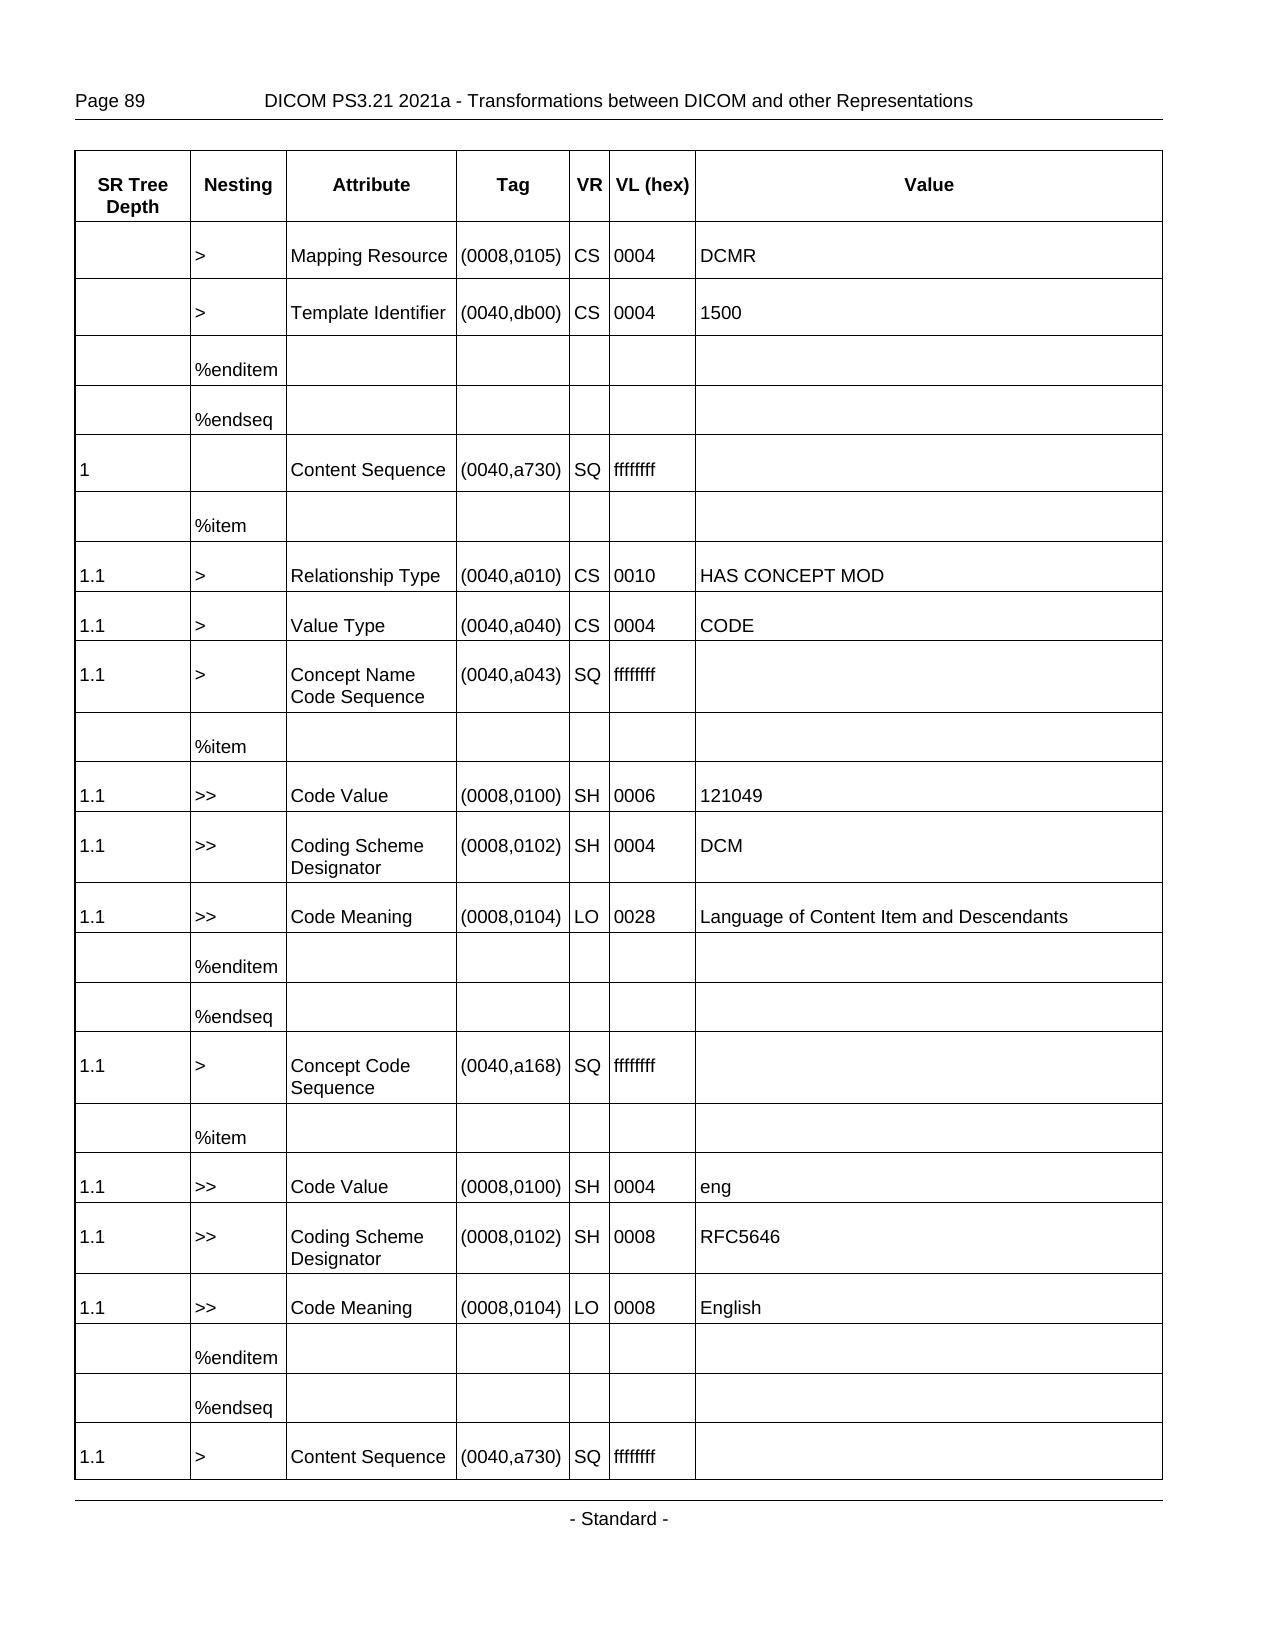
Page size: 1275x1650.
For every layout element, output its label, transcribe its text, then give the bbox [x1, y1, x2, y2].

table_cell 1.1 [76, 1423, 190, 1479]
table_cell >> [191, 1153, 286, 1202]
table_cell SQ [570, 1032, 609, 1102]
table_cell ffffffff [610, 641, 695, 712]
table_cell CS [570, 592, 609, 640]
table_cell [570, 983, 609, 1031]
table_cell [287, 386, 456, 434]
table_cell [696, 983, 1162, 1031]
table_cell (0008,0105) [457, 222, 569, 278]
table_cell Code Meaning [287, 883, 456, 932]
table_cell [570, 492, 609, 541]
table_cell Code Value [287, 1153, 456, 1202]
table_cell 0004 [610, 1153, 695, 1202]
table_cell > [191, 1423, 286, 1479]
table_cell [696, 1374, 1162, 1422]
table_cell [76, 1104, 190, 1152]
table_cell HAS CONCEPT MOD [696, 542, 1162, 591]
table_cell 0028 [610, 883, 695, 932]
table_cell [287, 713, 456, 761]
table_cell 1 [76, 435, 190, 491]
table_cell 1.1 [76, 1274, 190, 1323]
table_cell [610, 933, 695, 982]
table_header VL (hex) [610, 151, 695, 221]
table_cell (0040,db00) [457, 279, 569, 335]
table_cell [696, 492, 1162, 541]
table_cell [696, 1104, 1162, 1152]
table_cell [457, 933, 569, 982]
table_cell [457, 336, 569, 385]
table_cell [287, 933, 456, 982]
table_cell Code Meaning [287, 1274, 456, 1323]
table_cell RFC5646 [696, 1203, 1162, 1273]
table_cell %item [191, 713, 286, 761]
table_cell > [191, 542, 286, 591]
table_cell > [191, 1032, 286, 1102]
table_cell >> [191, 812, 286, 882]
table_cell Language of Content Item and Descendants [696, 883, 1162, 932]
table_header SR Tree Depth [76, 151, 190, 221]
table_cell [76, 1374, 190, 1422]
table_cell [696, 1324, 1162, 1372]
table_cell ffffffff [610, 1423, 695, 1479]
table_cell [76, 336, 190, 385]
table_cell [570, 1324, 609, 1372]
table_cell SH [570, 812, 609, 882]
table_cell DCM [696, 812, 1162, 882]
table_cell 0010 [610, 542, 695, 591]
table_cell 1.1 [76, 1032, 190, 1102]
table_cell [696, 1423, 1162, 1479]
table_cell SQ [570, 1423, 609, 1479]
table_cell Concept Name Code Sequence [287, 641, 456, 712]
table_cell >> [191, 1203, 286, 1273]
table_cell [76, 222, 190, 278]
table_cell [570, 336, 609, 385]
table_cell %enditem [191, 336, 286, 385]
table_cell [457, 983, 569, 1031]
table_cell [610, 1374, 695, 1422]
table_cell (0040,a730) [457, 1423, 569, 1479]
table_cell 1.1 [76, 542, 190, 591]
table_cell [570, 933, 609, 982]
table_cell [191, 435, 286, 491]
table_cell [457, 1104, 569, 1152]
table_cell [610, 1324, 695, 1372]
table_cell eng [696, 1153, 1162, 1202]
table_cell [610, 1104, 695, 1152]
table_cell 1.1 [76, 812, 190, 882]
table_cell SQ [570, 435, 609, 491]
table_cell SH [570, 1153, 609, 1202]
table_cell ffffffff [610, 1032, 695, 1102]
table_cell %endseq [191, 983, 286, 1031]
table_cell [457, 1324, 569, 1372]
table_cell %endseq [191, 1374, 286, 1422]
table_cell > [191, 592, 286, 640]
table_cell >> [191, 1274, 286, 1323]
table_cell (0008,0102) [457, 1203, 569, 1273]
table_cell (0008,0100) [457, 1153, 569, 1202]
table_cell [76, 386, 190, 434]
table_cell [287, 336, 456, 385]
table_cell 0008 [610, 1274, 695, 1323]
table_cell [696, 1032, 1162, 1102]
table_cell [610, 336, 695, 385]
table_cell > [191, 279, 286, 335]
table_header Attribute [287, 151, 456, 221]
table_cell Relationship Type [287, 542, 456, 591]
table_cell 0008 [610, 1203, 695, 1273]
table_cell English [696, 1274, 1162, 1323]
table_cell 0006 [610, 762, 695, 811]
table_cell Value Type [287, 592, 456, 640]
table_cell >> [191, 762, 286, 811]
table_cell [696, 933, 1162, 982]
table_cell [76, 279, 190, 335]
table_cell [76, 713, 190, 761]
table_cell 1500 [696, 279, 1162, 335]
table_cell > [191, 222, 286, 278]
table_cell [287, 492, 456, 541]
table_header Nesting [191, 151, 286, 221]
table_cell [76, 492, 190, 541]
table_cell [570, 1374, 609, 1422]
table_cell CS [570, 279, 609, 335]
table_cell 0004 [610, 592, 695, 640]
table_cell > [191, 641, 286, 712]
table_cell [570, 1104, 609, 1152]
table_cell [696, 386, 1162, 434]
table_cell 0004 [610, 812, 695, 882]
table_cell DCMR [696, 222, 1162, 278]
table_cell ffffffff [610, 435, 695, 491]
table_cell Content Sequence [287, 435, 456, 491]
table_cell [696, 336, 1162, 385]
table_cell 1.1 [76, 883, 190, 932]
table_cell [610, 983, 695, 1031]
table_cell %enditem [191, 1324, 286, 1372]
table_cell SQ [570, 641, 609, 712]
table_cell 1.1 [76, 1203, 190, 1273]
table_cell Template Identifier [287, 279, 456, 335]
table_cell [287, 1104, 456, 1152]
table_header Tag [457, 151, 569, 221]
table_cell [457, 1374, 569, 1422]
table_cell [696, 641, 1162, 712]
table_cell [287, 1374, 456, 1422]
table_cell (0040,a730) [457, 435, 569, 491]
table_cell %item [191, 492, 286, 541]
table_cell 1.1 [76, 592, 190, 640]
table_cell [76, 1324, 190, 1372]
table_cell %endseq [191, 386, 286, 434]
table_cell [610, 386, 695, 434]
table_cell (0008,0104) [457, 883, 569, 932]
table_cell Concept Code Sequence [287, 1032, 456, 1102]
table_cell LO [570, 1274, 609, 1323]
table_cell 0004 [610, 279, 695, 335]
table_cell 1.1 [76, 641, 190, 712]
table_cell [696, 435, 1162, 491]
table_cell Coding Scheme Designator [287, 1203, 456, 1273]
table_cell 1.1 [76, 1153, 190, 1202]
table_cell Content Sequence [287, 1423, 456, 1479]
table_cell (0008,0100) [457, 762, 569, 811]
table_cell (0040,a168) [457, 1032, 569, 1102]
table_cell (0040,a040) [457, 592, 569, 640]
table_cell %item [191, 1104, 286, 1152]
table_cell [457, 713, 569, 761]
table_cell [570, 386, 609, 434]
table_cell [610, 492, 695, 541]
table_cell 1.1 [76, 762, 190, 811]
table_cell [76, 933, 190, 982]
table_cell (0040,a043) [457, 641, 569, 712]
table_cell Mapping Resource [287, 222, 456, 278]
table_cell (0040,a010) [457, 542, 569, 591]
table_cell %enditem [191, 933, 286, 982]
table_cell (0008,0102) [457, 812, 569, 882]
table_cell >> [191, 883, 286, 932]
table_cell [457, 492, 569, 541]
table_cell 0004 [610, 222, 695, 278]
table_header VR [570, 151, 609, 221]
table_cell (0008,0104) [457, 1274, 569, 1323]
table_cell CODE [696, 592, 1162, 640]
table_cell [76, 983, 190, 1031]
table_cell [696, 713, 1162, 761]
table_cell CS [570, 222, 609, 278]
table_cell CS [570, 542, 609, 591]
table_cell 121049 [696, 762, 1162, 811]
table_cell [610, 713, 695, 761]
table_header Value [696, 151, 1162, 221]
table_cell [570, 713, 609, 761]
table_cell [287, 983, 456, 1031]
table_cell [287, 1324, 456, 1372]
table_cell LO [570, 883, 609, 932]
table_cell [457, 386, 569, 434]
table_cell SH [570, 762, 609, 811]
table_cell Coding Scheme Designator [287, 812, 456, 882]
table_cell Code Value [287, 762, 456, 811]
table_cell SH [570, 1203, 609, 1273]
